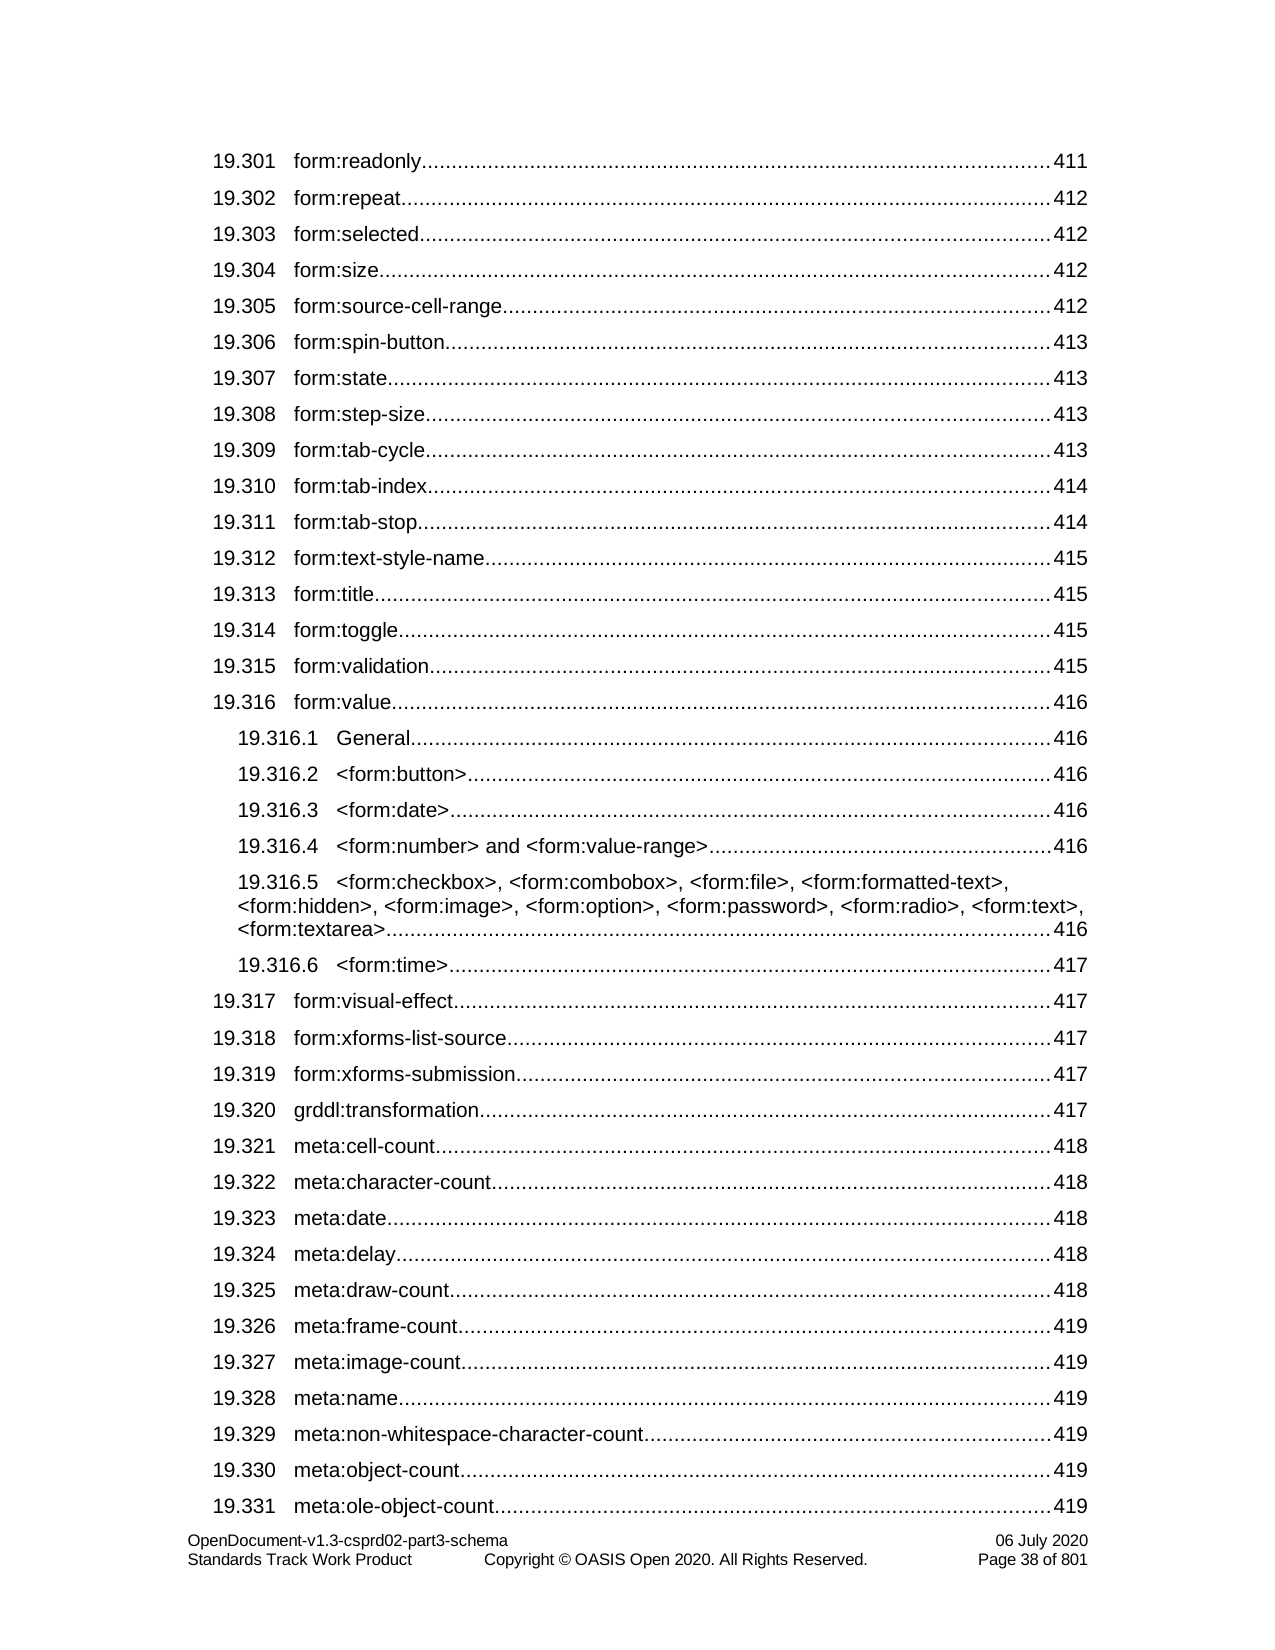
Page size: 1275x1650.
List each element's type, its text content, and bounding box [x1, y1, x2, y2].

text 19.323 meta:date 418 [212, 1206, 1088, 1230]
text 19.311 form:tab-stop 414 [212, 510, 1088, 534]
text 19.316.4 <form:number> and <form:value-range> 416 [237, 835, 1088, 858]
text 19.324 meta:delay 418 [212, 1242, 1088, 1266]
text 19.320 grddl:transformation 417 [212, 1098, 1088, 1122]
text 19.302 form:repeat 412 [212, 186, 1088, 209]
text 19.306 form:spin-button 413 [212, 330, 1088, 354]
text 19.317 form:visual-effect 417 [212, 990, 1088, 1013]
text 19.326 meta:frame-count 419 [212, 1314, 1088, 1338]
text 19.316.3 <form:date> 416 [237, 799, 1088, 822]
text 19.310 form:tab-index 414 [212, 474, 1088, 498]
text 19.316.6 <form:time> 417 [237, 954, 1088, 977]
text 19.309 form:tab-cycle 413 [212, 438, 1088, 462]
text 19.308 form:step-size 413 [212, 402, 1088, 426]
text 19.312 form:text-style-name 415 [212, 546, 1088, 570]
text 19.329 meta:non-whitespace-character-count 419 [212, 1422, 1088, 1446]
text 19.318 form:xforms-list-source 417 [212, 1026, 1088, 1049]
text 19.314 form:toggle 415 [212, 618, 1088, 642]
text 19.313 form:title 415 [212, 582, 1088, 606]
text 19.330 meta:object-count 419 [212, 1458, 1088, 1482]
text 19.331 meta:ole-object-count 419 [212, 1494, 1088, 1518]
text 19.321 meta:cell-count 418 [212, 1134, 1088, 1158]
text 19.315 form:validation 415 [212, 654, 1088, 678]
text 19.301 form:readonly 411 [212, 150, 1088, 173]
text 19.322 meta:character-count 418 [212, 1170, 1088, 1194]
text 19.319 form:xforms-submission 417 [212, 1062, 1088, 1086]
text 19.325 meta:draw-count 418 [212, 1278, 1088, 1302]
text 19.316.2 <form:button> 416 [237, 763, 1088, 786]
text 19.316 form:value 416 [212, 691, 1088, 714]
text 19.303 form:selected 412 [212, 222, 1088, 246]
text 19.316.1 General 416 [237, 727, 1088, 750]
text 19.327 meta:image-count 419 [212, 1350, 1088, 1374]
text 19.316.5 <form:checkbox>, <form:combobox>, <form:file>, <form:formatted-text>, <form:hidden>, <form:image>, <form:option>, <form:password>, <form:radio>, <form:text>, <form:textarea> 416 [237, 871, 1088, 941]
text 19.304 form:size 412 [212, 258, 1088, 282]
text 19.328 meta:name 419 [212, 1386, 1088, 1410]
text 19.305 form:source-cell-range 412 [212, 294, 1088, 318]
text 19.307 form:state 413 [212, 366, 1088, 390]
